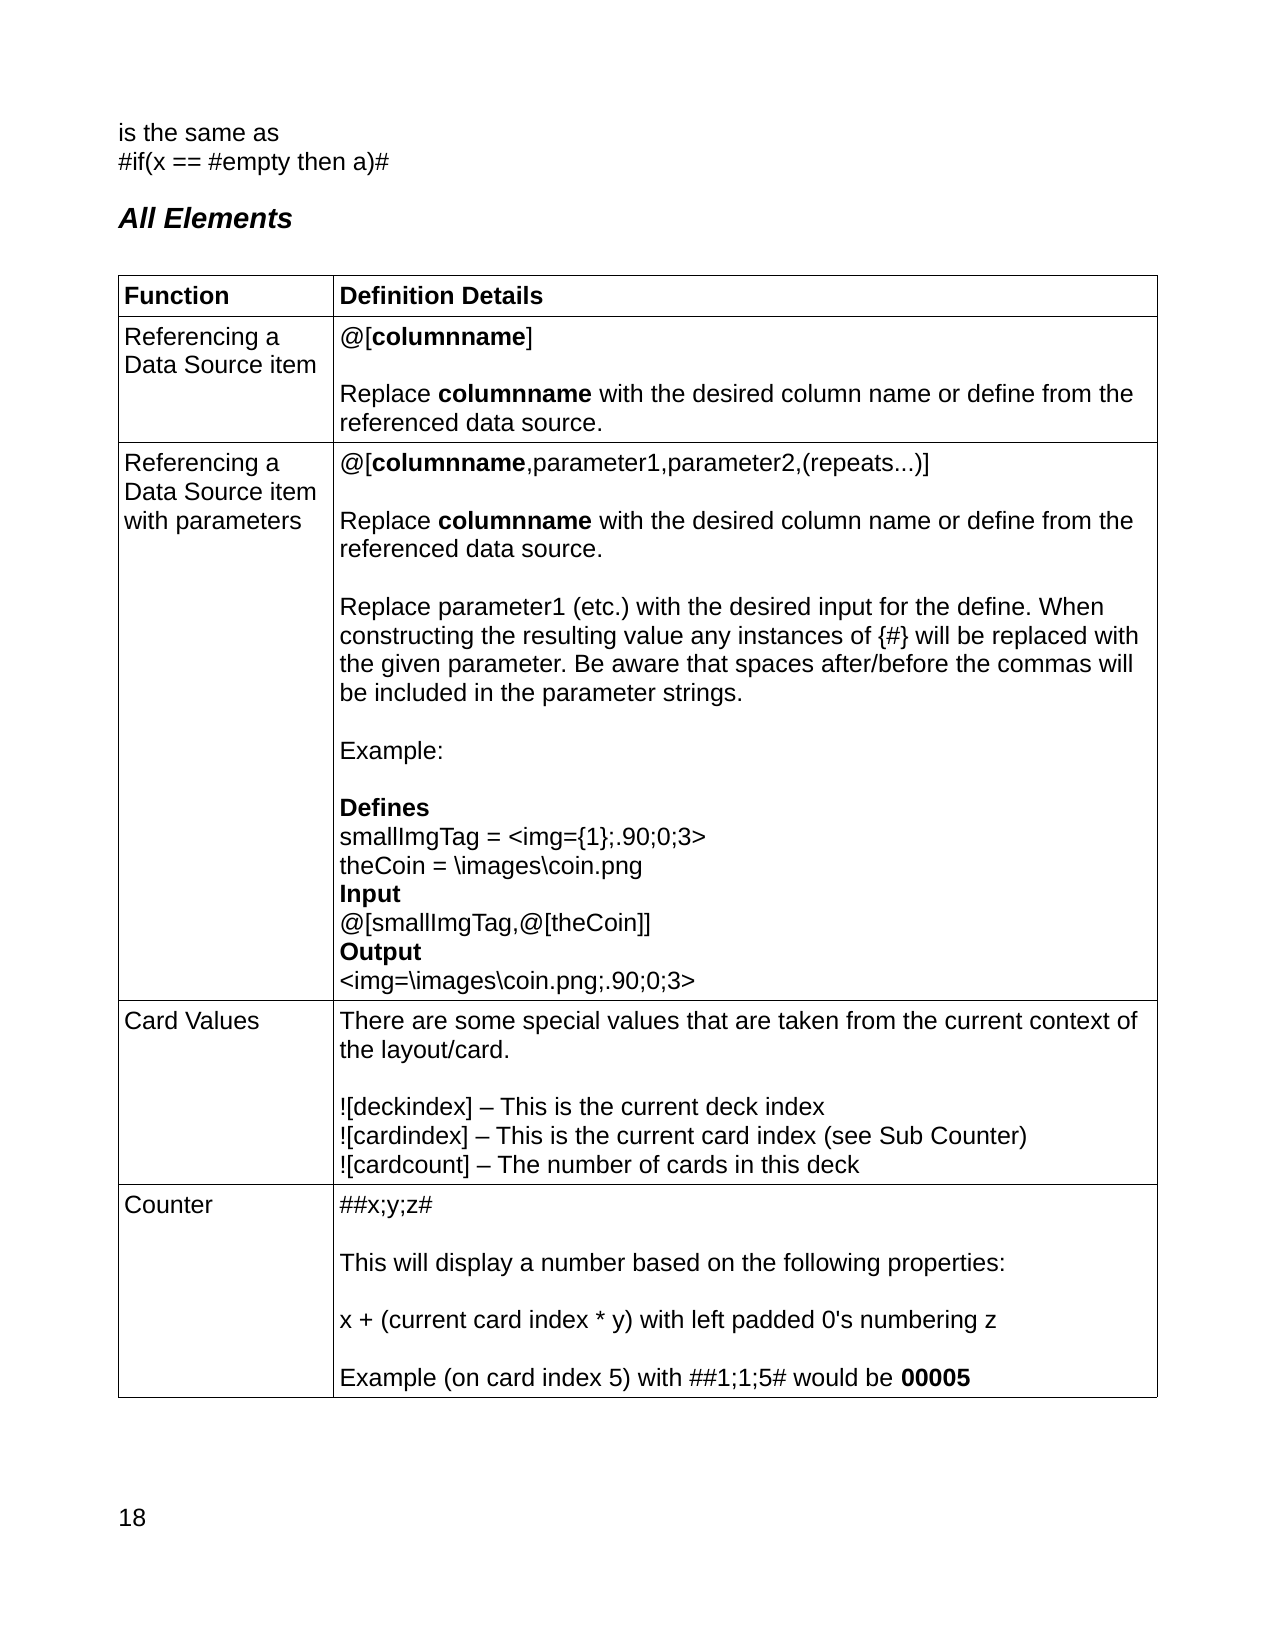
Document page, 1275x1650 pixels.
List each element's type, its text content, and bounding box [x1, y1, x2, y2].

table_cell There are some special values that are taken from the current context of the layout/card. ![deckindex] – This is the current deck index ![cardindex] – This is the current card index (see Sub Counter) ![cardcount] – The number of cards in this deck [334, 1001, 1157, 1184]
table_header Function [119, 276, 333, 316]
text #if(x == #empty then a)# [118, 147, 1157, 176]
table_cell Referencing a Data Source item with parameters [119, 443, 333, 1000]
table_cell Counter [119, 1185, 333, 1397]
table_cell @[columnname] Replace columnname with the desired column name or define from the referenced data source. [334, 317, 1157, 442]
table_cell ##x;y;z# This will display a number based on the following properties: x + (current card index * y) with left padded 0's numbering z Example (on card index 5) with ##1;1;5# would be 00005 [334, 1185, 1157, 1397]
table_header Definition Details [334, 276, 1157, 316]
text is the same as [118, 118, 1157, 147]
table_cell Referencing a Data Source item [119, 317, 333, 442]
subtitle All Elements [118, 201, 1157, 234]
table_cell Card Values [119, 1001, 333, 1184]
table_cell @[columnname,parameter1,parameter2,(repeats...)] Replace columnname with the desired column name or define from the referenced data source. Replace parameter1 (etc.) with the desired input for the define. When constructing the resulting value any instances of {#} will be replaced with the given parameter. Be aware that spaces after/before the commas will be included in the parameter strings. Example: Defines smallImgTag = <img={1};.90;0;3> theCoin = \images\coin.png Input @[smallImgTag,@[theCoin]] Output <img=\images\coin.png;.90;0;3> [334, 443, 1157, 1000]
